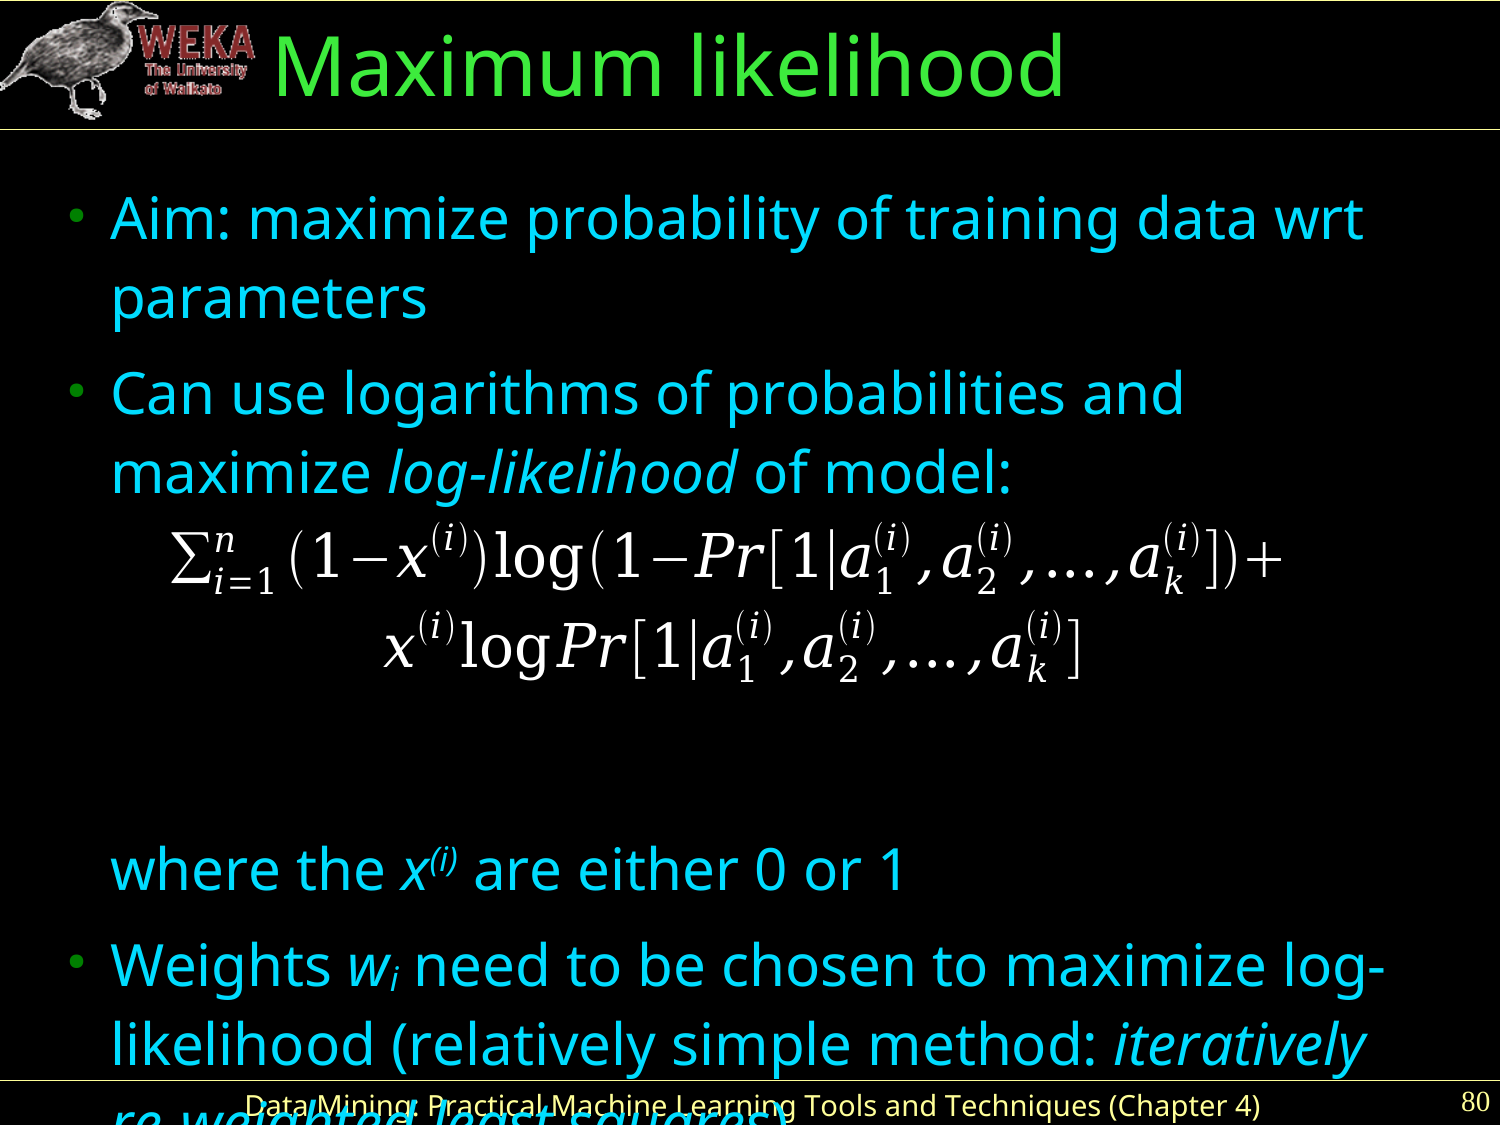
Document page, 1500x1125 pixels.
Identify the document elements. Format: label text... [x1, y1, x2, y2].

title Maximum likelihood [353, 0, 1429, 159]
chart [162, 517, 1300, 691]
picture [0, 1, 266, 129]
list Aim: maximize probability of training data wrt parameters Can use logarithms of probabilities and maximize log-likelihood of model: where the x(i) are either 0 or 1 Weights wi need to be chosen to maximize log-likelihood (relatively simple method: iteratively re-weighted least squares) [67, 177, 1418, 1093]
